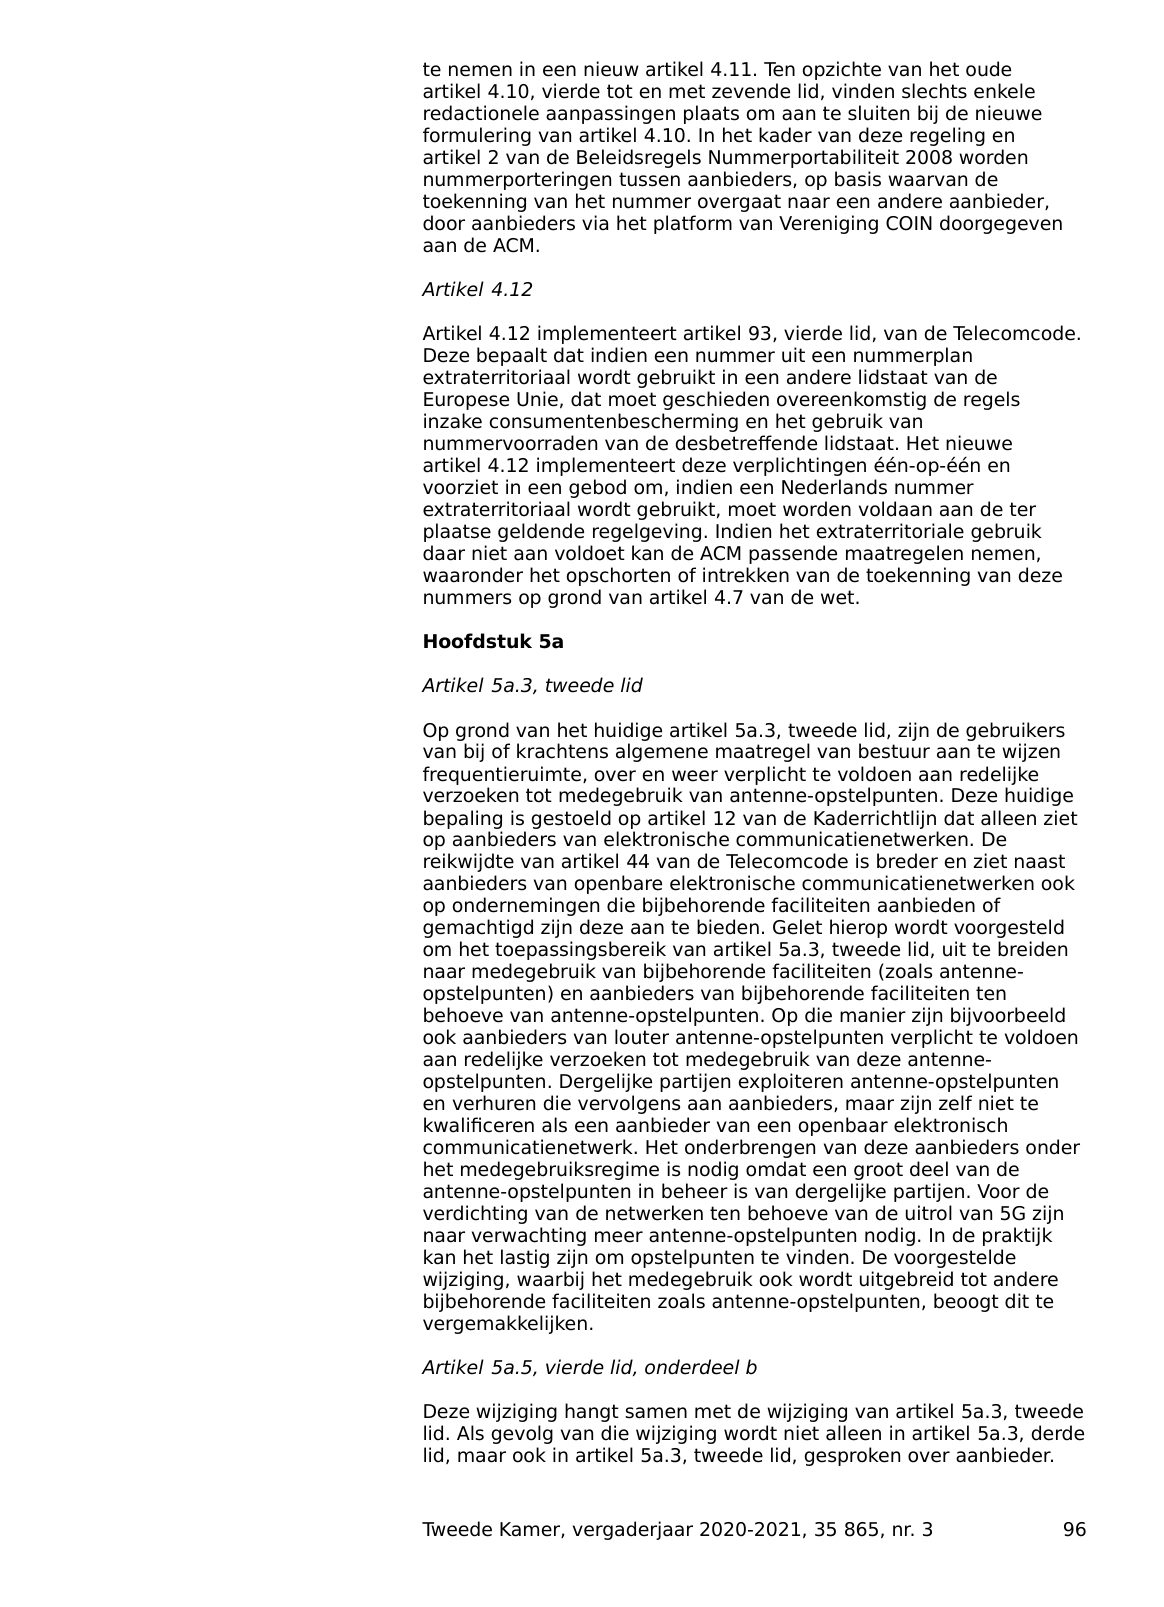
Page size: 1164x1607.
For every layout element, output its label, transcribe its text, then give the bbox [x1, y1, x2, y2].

subtitle Artikel 5a.3, tweede lid [422, 675, 1087, 697]
subtitle Artikel 5a.5, vierde lid, onderdeel b [422, 1357, 1087, 1379]
text Deze wijziging hangt samen met de wijziging van artikel 5a.3, tweede lid. Als gevolg van die wijziging wordt niet alleen in artikel 5a.3, derde lid, maar ook in artikel 5a.3, tweede lid, gesproken over aanbieder. [422, 1401, 1087, 1467]
subtitle Hoofdstuk 5a [422, 631, 1087, 653]
text Op grond van het huidige artikel 5a.3, tweede lid, zijn de gebruikers van bij of krachtens algemene maatregel van bestuur aan te wijzen frequentieruimte, over en weer verplicht te voldoen aan redelijke verzoeken tot medegebruik van antenne-opstelpunten. Deze huidige bepaling is gestoeld op artikel 12 van de Kaderrichtlijn dat alleen ziet op aanbieders van elektronische communicatienetwerken. De reikwijdte van artikel 44 van de Telecomcode is breder en ziet naast aanbieders van openbare elektronische communicatienetwerken ook op ondernemingen die bijbehorende faciliteiten aanbieden of gemachtigd zijn deze aan te bieden. Gelet hierop wordt voorgesteld om het toepassingsbereik van artikel 5a.3, tweede lid, uit te breiden naar medegebruik van bijbehorende faciliteiten (zoals antenne-opstelpunten) en aanbieders van bijbehorende faciliteiten ten behoeve van antenne-opstelpunten. Op die manier zijn bijvoorbeeld ook aanbieders van louter antenne-opstelpunten verplicht te voldoen aan redelijke verzoeken tot medegebruik van deze antenne-opstelpunten. Dergelijke partijen exploiteren antenne-opstelpunten en verhuren die vervolgens aan aanbieders, maar zijn zelf niet te kwalificeren als een aanbieder van een openbaar elektronisch communicatienetwerk. Het onderbrengen van deze aanbieders onder het medegebruiksregime is nodig omdat een groot deel van de antenne-opstelpunten in beheer is van dergelijke partijen. Voor de verdichting van de netwerken ten behoeve van de uitrol van 5G zijn naar verwachting meer antenne-opstelpunten nodig. In de praktijk kan het lastig zijn om opstelpunten te vinden. De voorgestelde wijziging, waarbij het medegebruik ook wordt uitgebreid tot andere bijbehorende faciliteiten zoals antenne-opstelpunten, beoogt dit te vergemakkelijken. [422, 719, 1087, 1335]
text Artikel 4.12 implementeert artikel 93, vierde lid, van de Telecomcode. Deze bepaalt dat indien een nummer uit een nummerplan extraterritoriaal wordt gebruikt in een andere lidstaat van de Europese Unie, dat moet geschieden overeenkomstig de regels inzake consumentenbescherming en het gebruik van nummervoorraden van de desbetreffende lidstaat. Het nieuwe artikel 4.12 implementeert deze verplichtingen één-op-één en voorziet in een gebod om, indien een Nederlands nummer extraterritoriaal wordt gebruikt, moet worden voldaan aan de ter plaatse geldende regelgeving. Indien het extraterritoriale gebruik daar niet aan voldoet kan de ACM passende maatregelen nemen, waaronder het opschorten of intrekken van de toekenning van deze nummers op grond van artikel 4.7 van de wet. [422, 323, 1087, 609]
subtitle Artikel 4.12 [422, 279, 1087, 301]
text te nemen in een nieuw artikel 4.11. Ten opzichte van het oude artikel 4.10, vierde tot en met zevende lid, vinden slechts enkele redactionele aanpassingen plaats om aan te sluiten bij de nieuwe formulering van artikel 4.10. In het kader van deze regeling en artikel 2 van de Beleidsregels Nummerportabiliteit 2008 worden nummerporteringen tussen aanbieders, op basis waarvan de toekenning van het nummer overgaat naar een andere aanbieder, door aanbieders via het platform van Vereniging COIN doorgegeven aan de ACM. [422, 59, 1087, 257]
